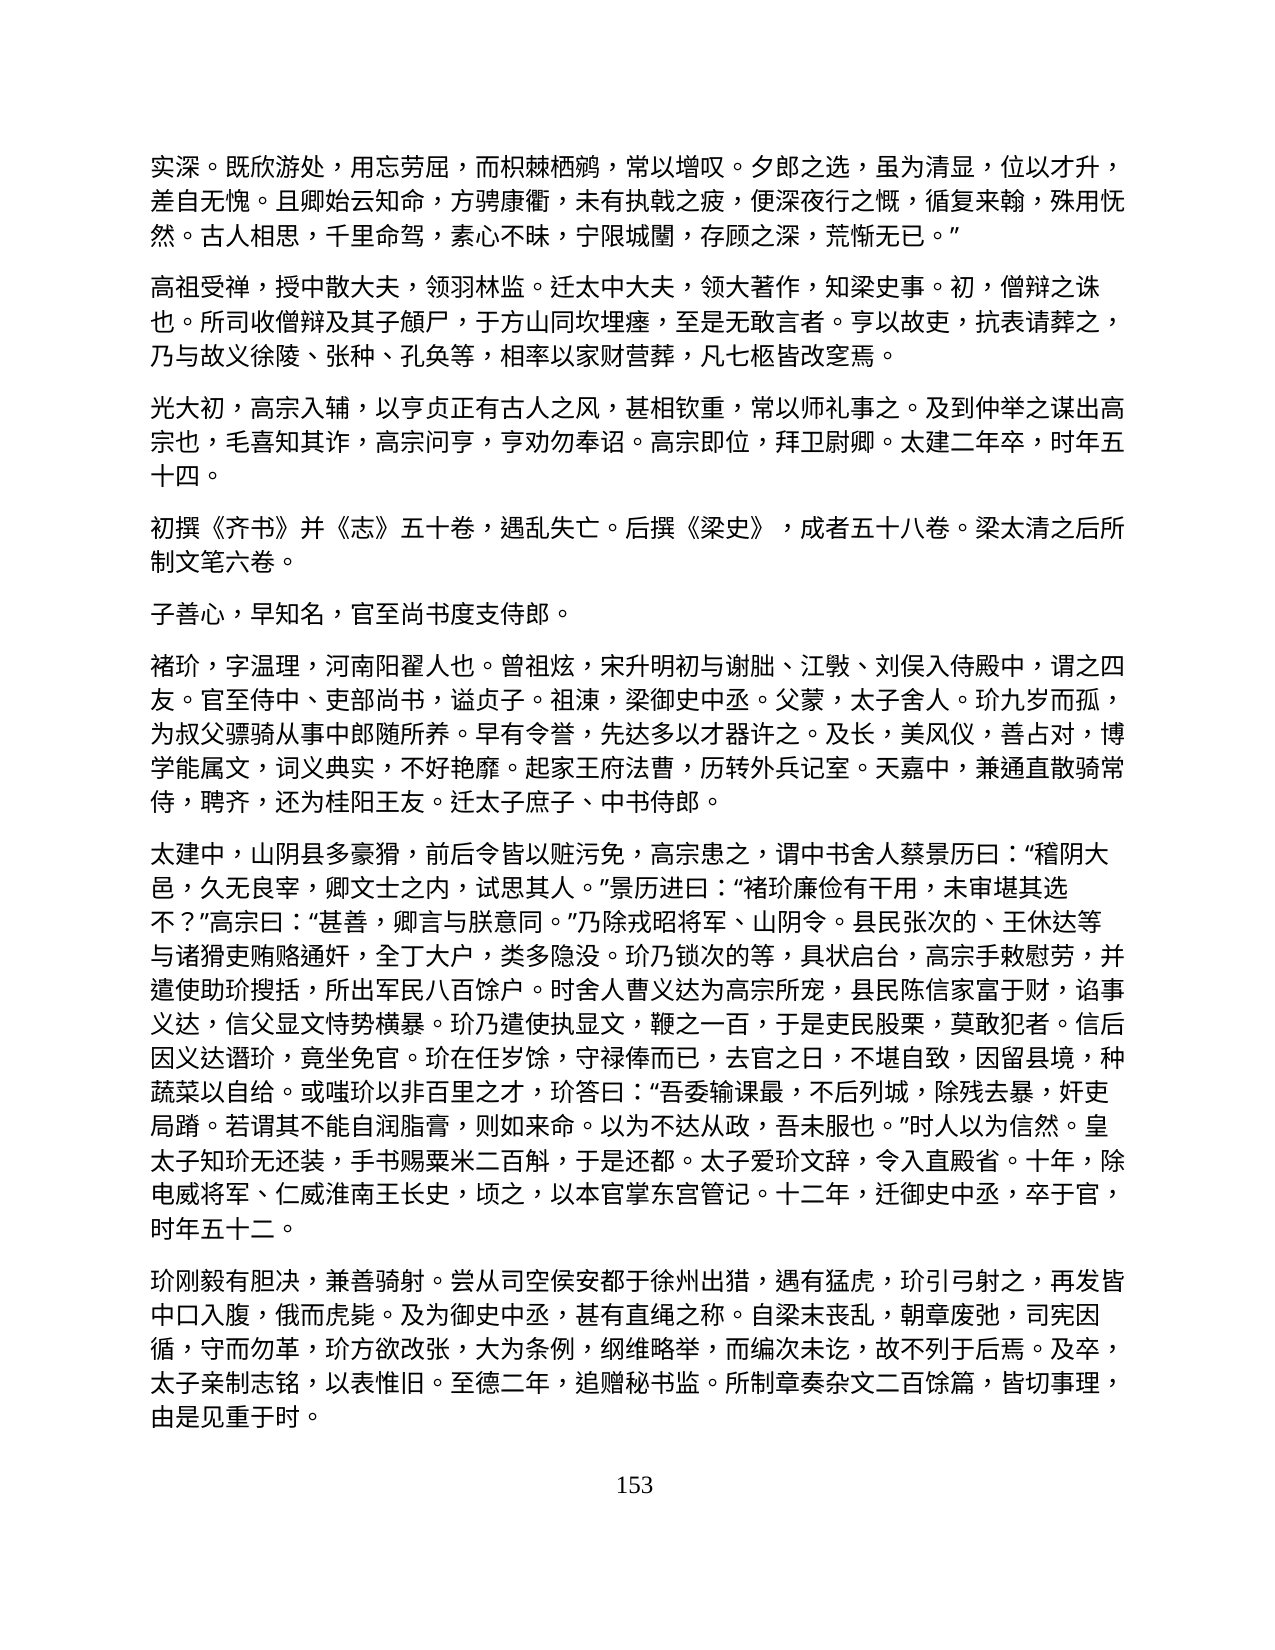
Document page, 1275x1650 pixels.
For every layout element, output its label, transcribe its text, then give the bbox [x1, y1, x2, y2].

text 实深。既欣游处，用忘劳屈，而枳棘栖鹓，常以增叹。夕郎之选，虽为清显，位以才升，差自无愧。且卿始云知命，方骋康衢，未有执戟之疲，便深夜行之慨，循复来翰，殊用怃然。古人相思，千里命驾，素心不昧，宁限城闉，存顾之深，荒惭无已。” [150, 150, 1125, 252]
text 高祖受禅，授中散大夫，领羽林监。迁太中大夫，领大著作，知梁史事。初，僧辩之诛也。所司收僧辩及其子頠尸，于方山同坎埋瘗，至是无敢言者。亨以故吏，抗表请葬之，乃与故义徐陵、张种、孔奂等，相率以家财营葬，凡七柩皆改窆焉。 [150, 270, 1125, 372]
text 太建中，山阴县多豪猾，前后令皆以赃污免，高宗患之，谓中书舍人蔡景历曰：“稽阴大邑，久无良宰，卿文士之内，试思其人。”景历进曰：“褚玠廉俭有干用，未审堪其选不？”高宗曰：“甚善，卿言与朕意同。”乃除戎昭将军、山阴令。县民张次的、王休达等与诸猾吏贿赂通奸，全丁大户，类多隐没。玠乃锁次的等，具状启台，高宗手敕慰劳，并遣使助玠搜括，所出军民八百馀户。时舍人曹义达为高宗所宠，县民陈信家富于财，谄事义达，信父显文恃势横暴。玠乃遣使执显文，鞭之一百，于是吏民股栗，莫敢犯者。信后因义达谮玠，竟坐免官。玠在任岁馀，守禄俸而已，去官之日，不堪自致，因留县境，种蔬菜以自给。或嗤玠以非百里之才，玠答曰：“吾委输课最，不后列城，除残去暴，奸吏局蹐。若谓其不能自润脂膏，则如来命。以为不达从政，吾未服也。”时人以为信然。皇太子知玠无还装，手书赐粟米二百斛，于是还都。太子爱玠文辞，令入直殿省。十年，除电威将军、仁威淮南王长史，顷之，以本官掌东宫管记。十二年，迁御史中丞，卒于官，时年五十二。 [150, 837, 1125, 1245]
text 光大初，高宗入辅，以亨贞正有古人之风，甚相钦重，常以师礼事之。及到仲举之谋出高宗也，毛喜知其诈，高宗问亨，亨劝勿奉诏。高宗即位，拜卫尉卿。太建二年卒，时年五十四。 [150, 390, 1125, 492]
text 初撰《齐书》并《志》五十卷，遇乱失亡。后撰《梁史》，成者五十八卷。梁太清之后所制文笔六卷。 [150, 510, 1125, 578]
text 玠刚毅有胆决，兼善骑射。尝从司空侯安都于徐州出猎，遇有猛虎，玠引弓射之，再发皆中口入腹，俄而虎毙。及为御史中丞，甚有直绳之称。自梁末丧乱，朝章废弛，司宪因循，守而勿革，玠方欲改张，大为条例，纲维略举，而编次未讫，故不列于后焉。及卒，太子亲制志铭，以表惟旧。至德二年，追赠秘书监。所制章奏杂文二百馀篇，皆切事理，由是见重于时。 [150, 1263, 1125, 1433]
text 子善心，早知名，官至尚书度支侍郎。 [150, 596, 1125, 630]
text 褚玠，字温理，河南阳翟人也。曾祖炫，宋升明初与谢朏、江斅、刘俣入侍殿中，谓之四友。官至侍中、吏部尚书，谥贞子。祖涷，梁御史中丞。父蒙，太子舍人。玠九岁而孤，为叔父骠骑从事中郎随所养。早有令誉，先达多以才器许之。及长，美风仪，善占对，博学能属文，词义典实，不好艳靡。起家王府法曹，历转外兵记室。天嘉中，兼通直散骑常侍，聘齐，还为桂阳王友。迁太子庶子、中书侍郎。 [150, 648, 1125, 819]
